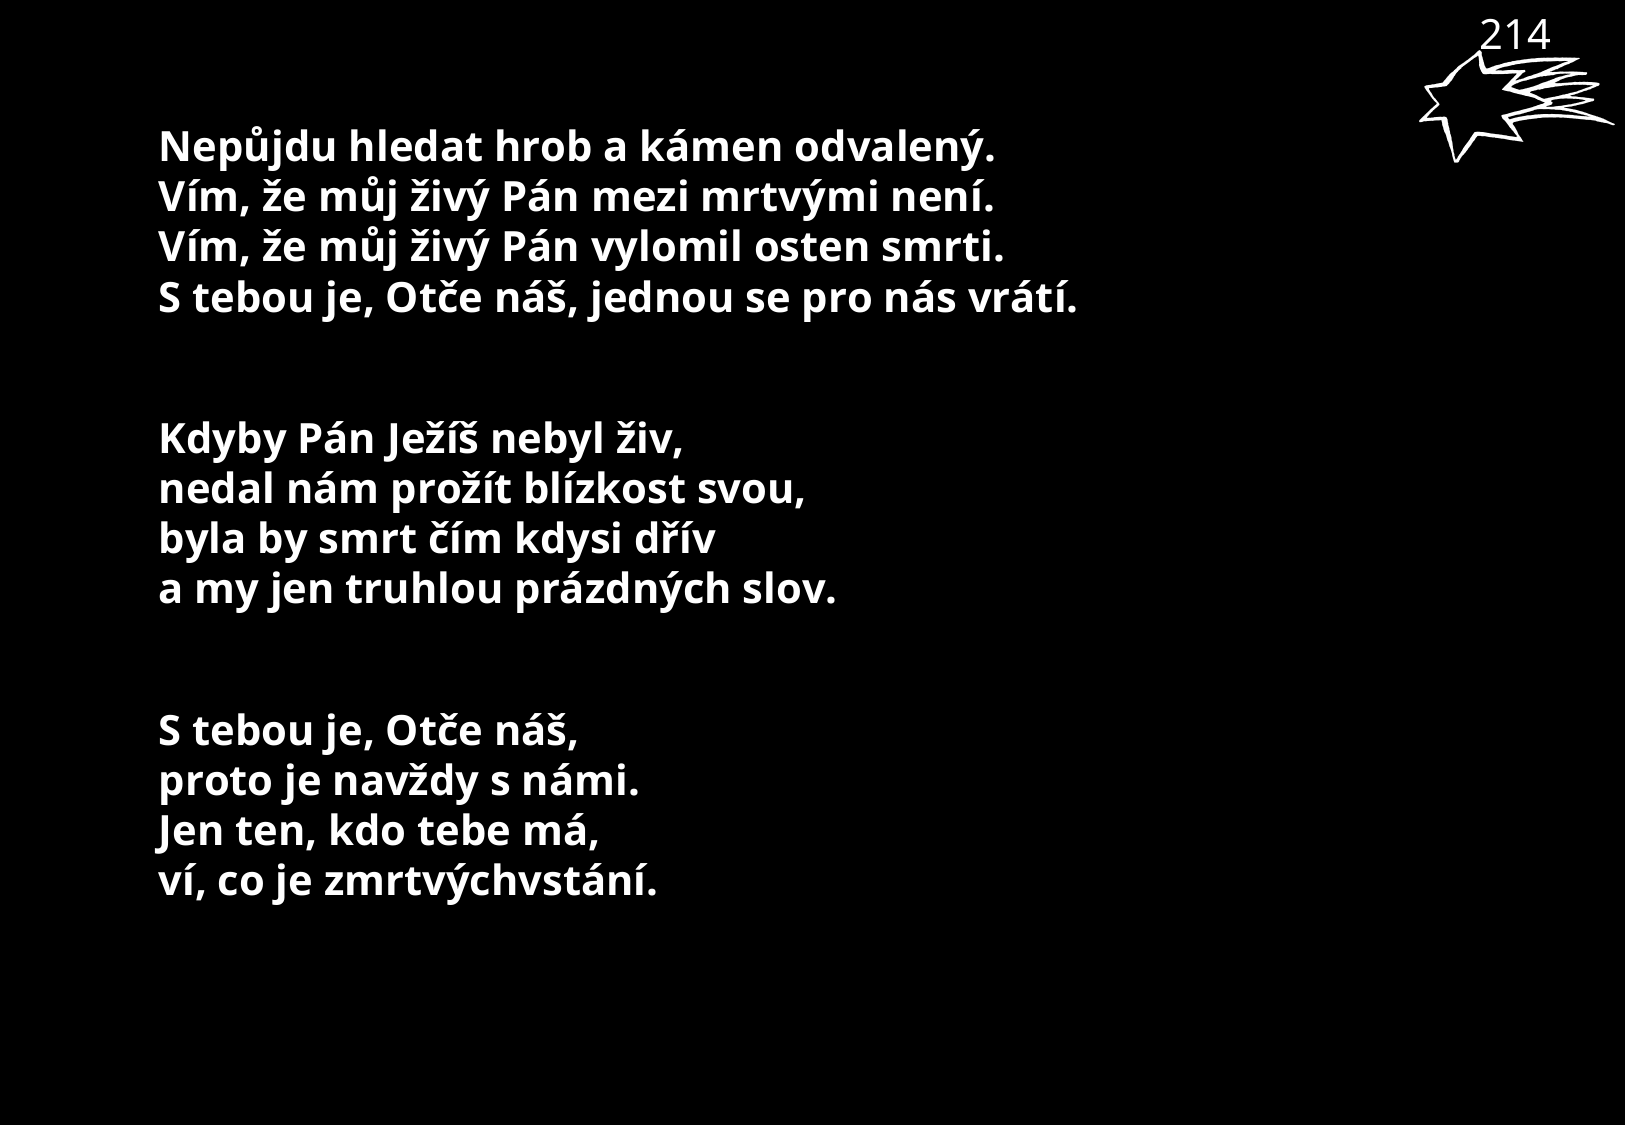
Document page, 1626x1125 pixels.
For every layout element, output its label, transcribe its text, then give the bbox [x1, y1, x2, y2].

list Nepůjdu hledat hrob a kámen odvalený. Vím, že můj živý Pán mezi mrtvými není. Vím, že můj živý Pán vylomil osten smrti. S tebou je, Otče náš, jednou se pro nás vrátí. Kdyby Pán Ježíš nebyl živ, nedal nám prožít blízkost svou, byla by smrt čím kdysi dřív a my jen truhlou prázdných slov. S tebou je, Otče náš, proto je navždy s námi. Jen ten, kdo tebe má, ví, co je zmrtvýchvstání. [81, 112, 1544, 1101]
text_box 214 [1405, 0, 1626, 66]
